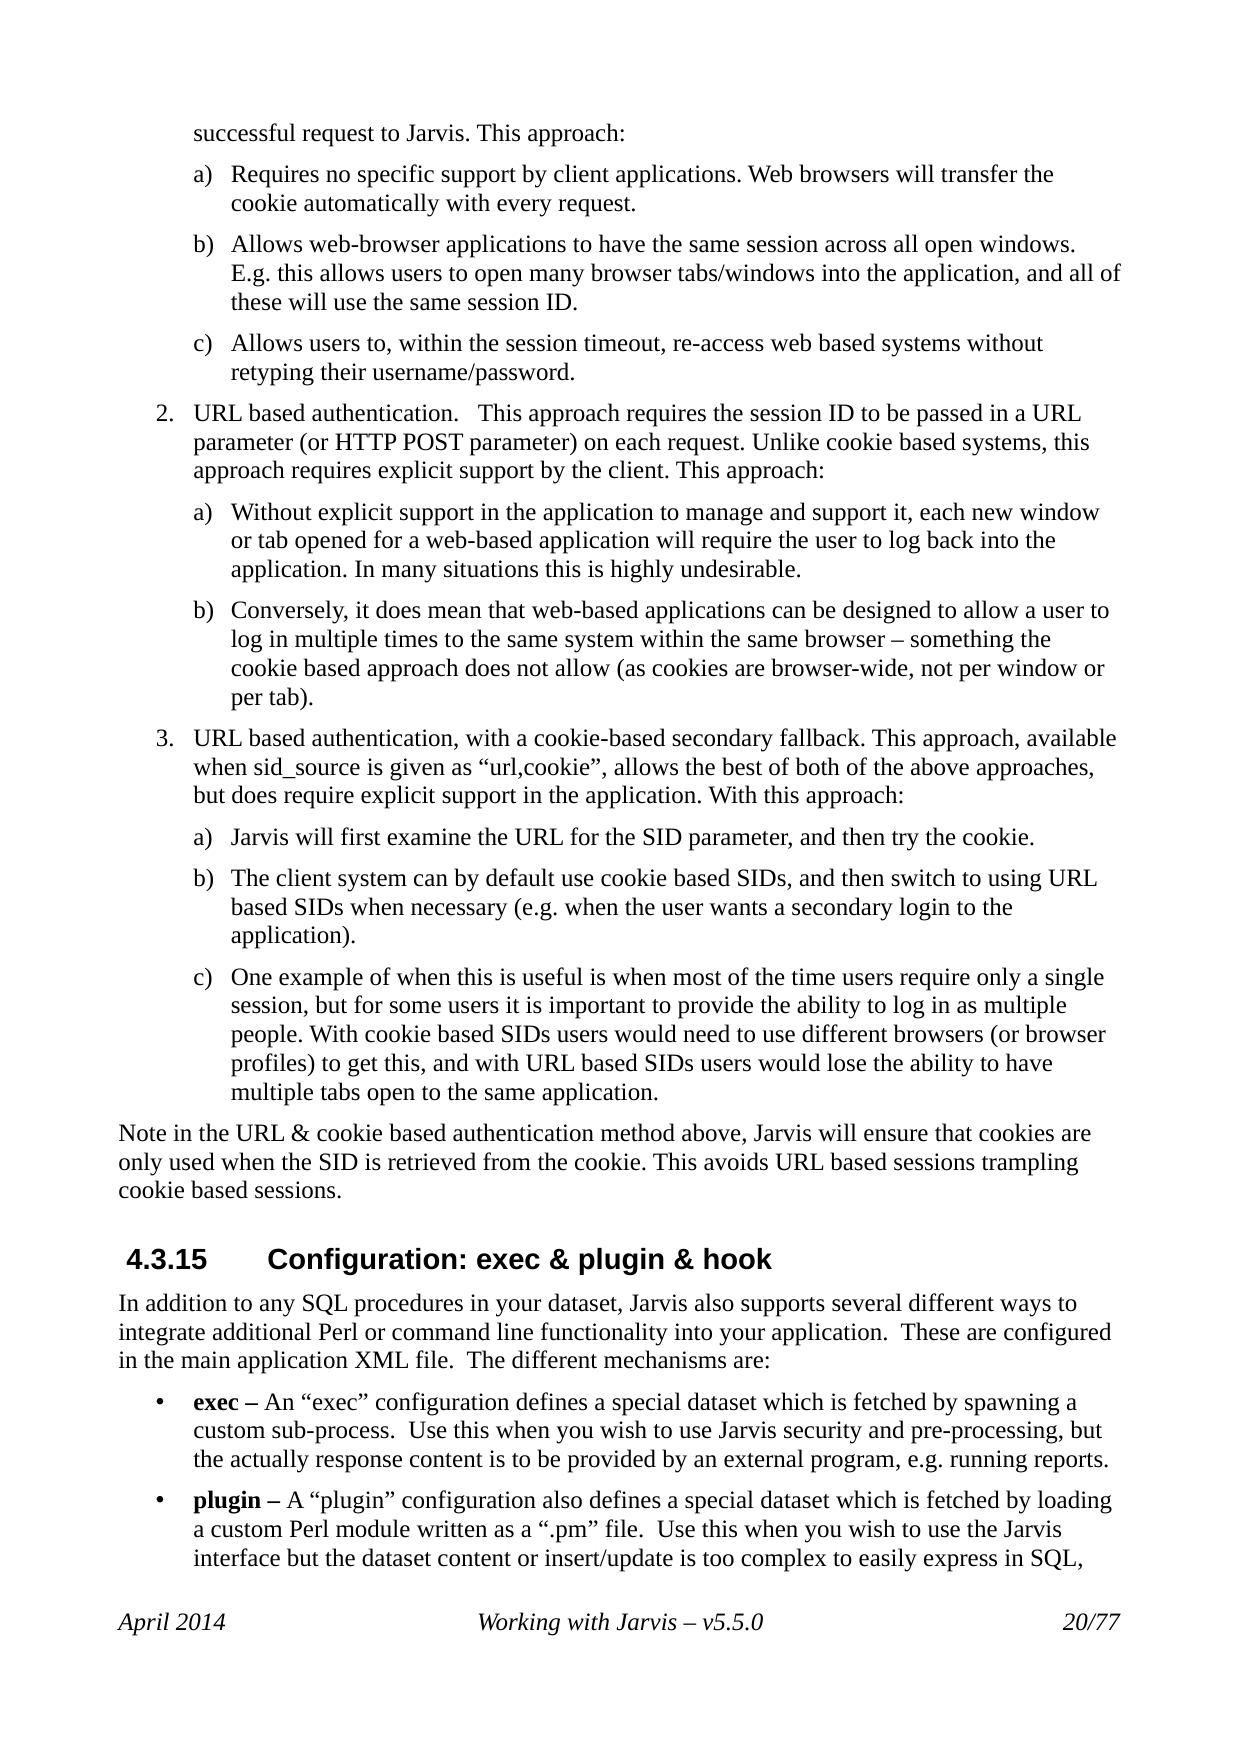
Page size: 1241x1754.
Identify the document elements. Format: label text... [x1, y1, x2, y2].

list successful request to Jarvis. This approach: [156, 118, 1122, 147]
text Note in the URL & cookie based authentication method above, Jarvis will ensure that cookies are only used when the SID is retrieved from the cookie. This avoids URL based sessions trampling cookie based sessions. [118, 1118, 1122, 1204]
list Allows users to, within the session timeout, re-access web based systems without retyping their username/password. [193, 328, 1122, 386]
list The client system can by default use cookie based SIDs, and then switch to using URL based SIDs when necessary (e.g. when the user wants a secondary login to the application). [193, 863, 1122, 949]
list Allows web-browser applications to have the same session across all open windows. E.g. this allows users to open many browser tabs/windows into the application, and all of these will use the same session ID. [193, 229, 1122, 316]
list Conversely, it does mean that web-based applications can be designed to allow a user to log in multiple times to the same system within the same browser – something the cookie based approach does not allow (as cookies are browser-wide, not per window or per tab). [193, 596, 1122, 711]
list URL based authentication. This approach requires the session ID to be passed in a URL parameter (or HTTP POST parameter) on each request. Unlike cookie based systems, this approach requires explicit support by the client. This approach: [156, 398, 1122, 484]
list Jarvis will first examine the URL for the SID parameter, and then try the cookie. [193, 822, 1122, 851]
text In addition to any SQL procedures in your dataset, Jarvis also supports several different ways to integrate additional Perl or command line functionality into your application. These are configured in the main application XML file. The different mechanisms are: [118, 1288, 1122, 1374]
list Requires no specific support by client applications. Web browsers will transfer the cookie automatically with every request. [193, 159, 1122, 217]
list One example of when this is useful is when most of the time users require only a single session, but for some users it is important to provide the ability to log in as multiple people. With cookie based SIDs users would need to use different browsers (or browser profiles) to get this, and with URL based SIDs users would lose the ability to have multiple tabs open to the same application. [193, 962, 1122, 1106]
list plugin – A “plugin” configuration also defines a special dataset which is fetched by loading a custom Perl module written as a “.pm” file. Use this when you wish to use the Jarvis interface but the dataset content or insert/update is too complex to easily express in SQL, [156, 1485, 1122, 1572]
list exec – An “exec” configuration defines a special dataset which is fetched by spawning a custom sub-process. Use this when you wish to use Jarvis security and pre-processing, but the actually response content is to be provided by an external program, e.g. running reports. [156, 1387, 1122, 1473]
subtitle Configuration: exec & plugin & hook [118, 1242, 1122, 1275]
list Without explicit support in the application to manage and support it, each new window or tab opened for a web-based application will require the user to log back into the application. In many situations this is highly undesirable. [193, 497, 1122, 583]
list URL based authentication, with a cookie-based secondary fallback. This approach, available when sid_source is given as “url,cookie”, allows the best of both of the above approaches, but does require explicit support in the application. With this approach: [156, 723, 1122, 809]
